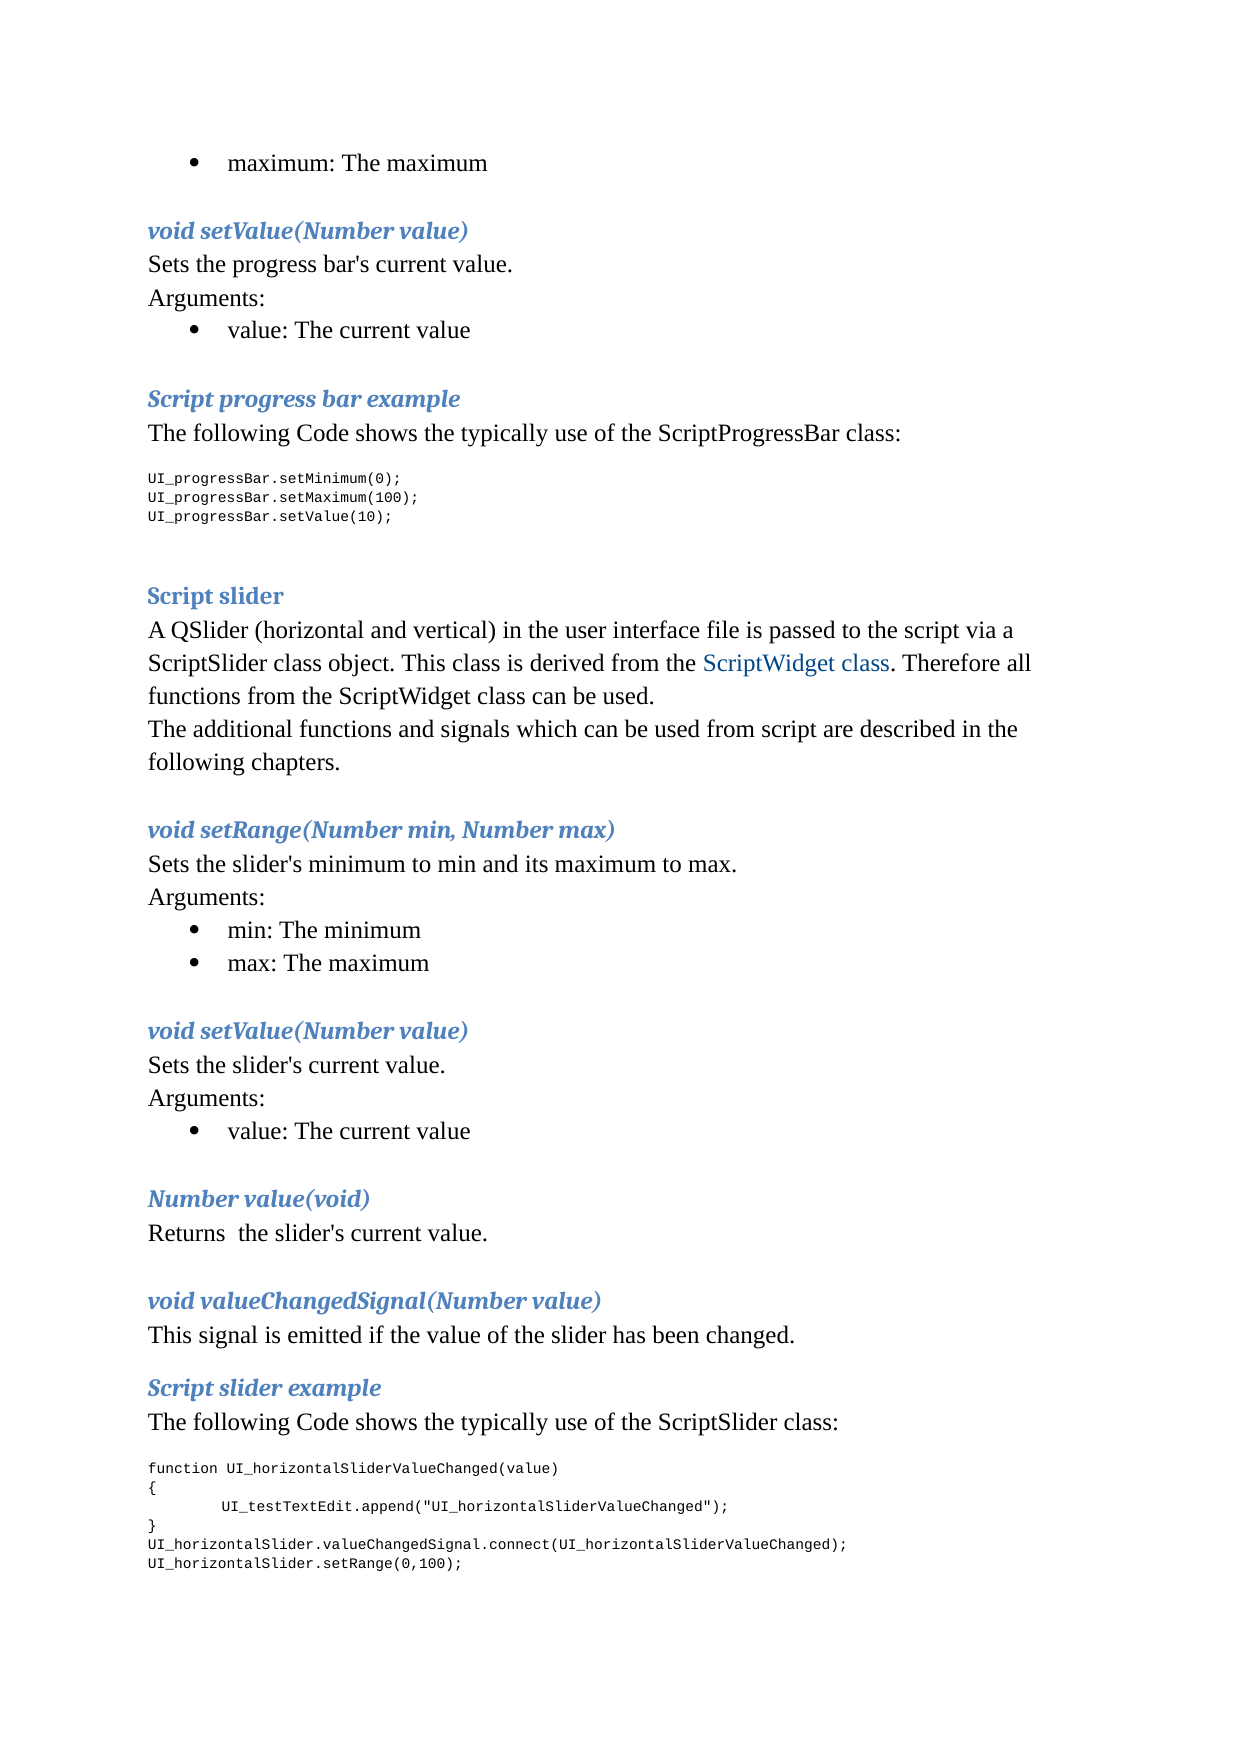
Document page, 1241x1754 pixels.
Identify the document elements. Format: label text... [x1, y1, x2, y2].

text Arguments: [148, 882, 1093, 911]
subtitle void valueChangedSignal(Number value) [148, 1287, 1093, 1316]
text } [148, 1518, 1093, 1534]
text The following Code shows the typically use of the ScriptSlider class: [148, 1407, 1093, 1436]
text A QSlider (horizontal and vertical) in the user interface file is passed to the script via a ScriptSlider class object. This class is derived from the ScriptWidget class. Therefore all functions from the ScriptWidget class can be used. [148, 615, 1093, 710]
subtitle void setRange(Number min, Number max) [148, 816, 1093, 845]
text UI_progressBar.setValue(10); [148, 509, 1093, 526]
list min: The minimum [190, 915, 1093, 944]
subtitle Script progress bar example [148, 384, 1093, 413]
list value: The current value [190, 316, 1093, 344]
text Sets the progress bar's current value. [148, 249, 1093, 278]
subtitle void setValue(Number value) [148, 1017, 1093, 1046]
text The additional functions and signals which can be used from script are described in the following chapters. [148, 714, 1093, 776]
subtitle Script slider [148, 582, 1093, 611]
text This signal is emitted if the value of the slider has been changed. [148, 1320, 1093, 1349]
text function UI_horizontalSliderValueChanged(value) [148, 1461, 1093, 1478]
text UI_testTextEdit.append("UI_horizontalSliderValueChanged"); [148, 1499, 1093, 1516]
text Arguments: [148, 283, 1093, 311]
text UI_progressBar.setMinimum(0); [148, 471, 1093, 488]
text The following Code shows the typically use of the ScriptProgressBar class: [148, 418, 1093, 446]
text Sets the slider's current value. [148, 1050, 1093, 1079]
text UI_horizontalSlider.valueChangedSignal.connect(UI_horizontalSliderValueChanged); [148, 1537, 1093, 1553]
subtitle void setValue(Number value) [148, 217, 1093, 245]
text Returns the slider's current value. [148, 1218, 1093, 1247]
text UI_horizontalSlider.setRange(0,100); [148, 1556, 1093, 1572]
text { [148, 1480, 1093, 1497]
subtitle Script slider example [148, 1374, 1093, 1403]
list max: The maximum [190, 948, 1093, 977]
text Sets the slider's minimum to min and its maximum to max. [148, 849, 1093, 878]
list value: The current value [190, 1116, 1093, 1145]
subtitle Number value(void) [148, 1185, 1093, 1214]
list maximum: The maximum [190, 148, 1093, 176]
text Arguments: [148, 1083, 1093, 1112]
text UI_progressBar.setMaximum(100); [148, 490, 1093, 507]
